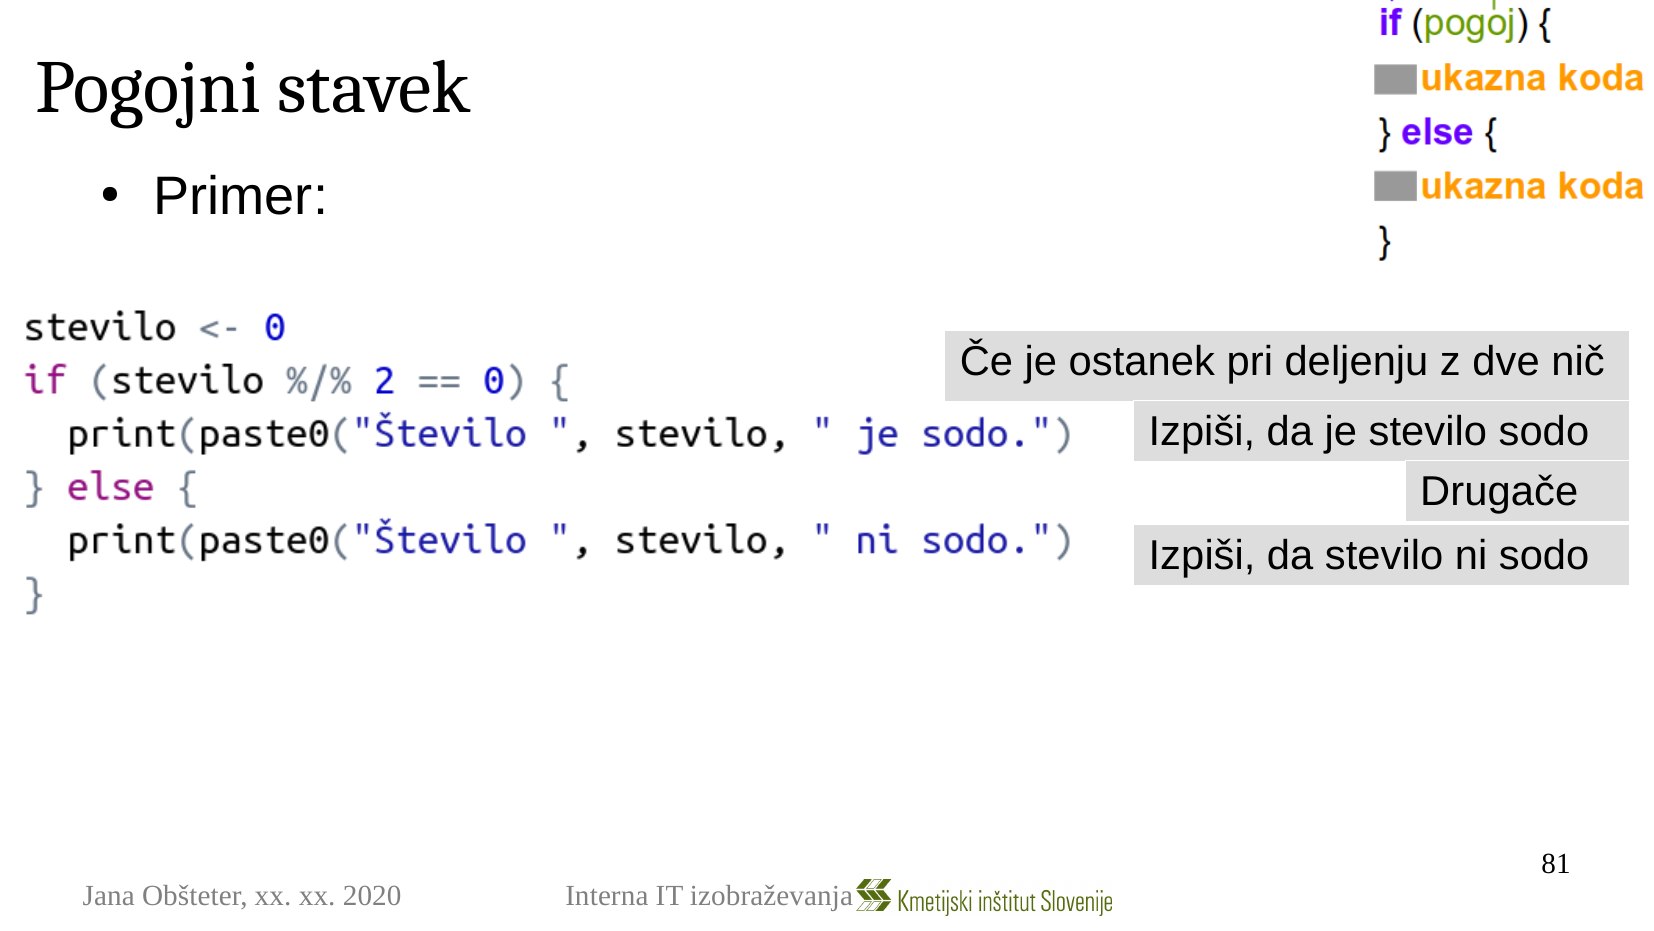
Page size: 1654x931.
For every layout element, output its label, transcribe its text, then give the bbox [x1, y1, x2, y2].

text_box Če je ostanek pri deljenju z dve nič [944, 330, 1630, 402]
text_box Izpiši, da stevilo ni sodo [1133, 524, 1630, 586]
picture [1363, 0, 1654, 272]
picture [22, 292, 82, 638]
title Pogojni stavek [35, 21, 1363, 154]
picture [856, 879, 1112, 916]
text_box Drugače [1405, 460, 1630, 522]
list Primer: [82, 165, 1642, 827]
text_box Izpiši, da je stevilo sodo [1133, 400, 1630, 462]
